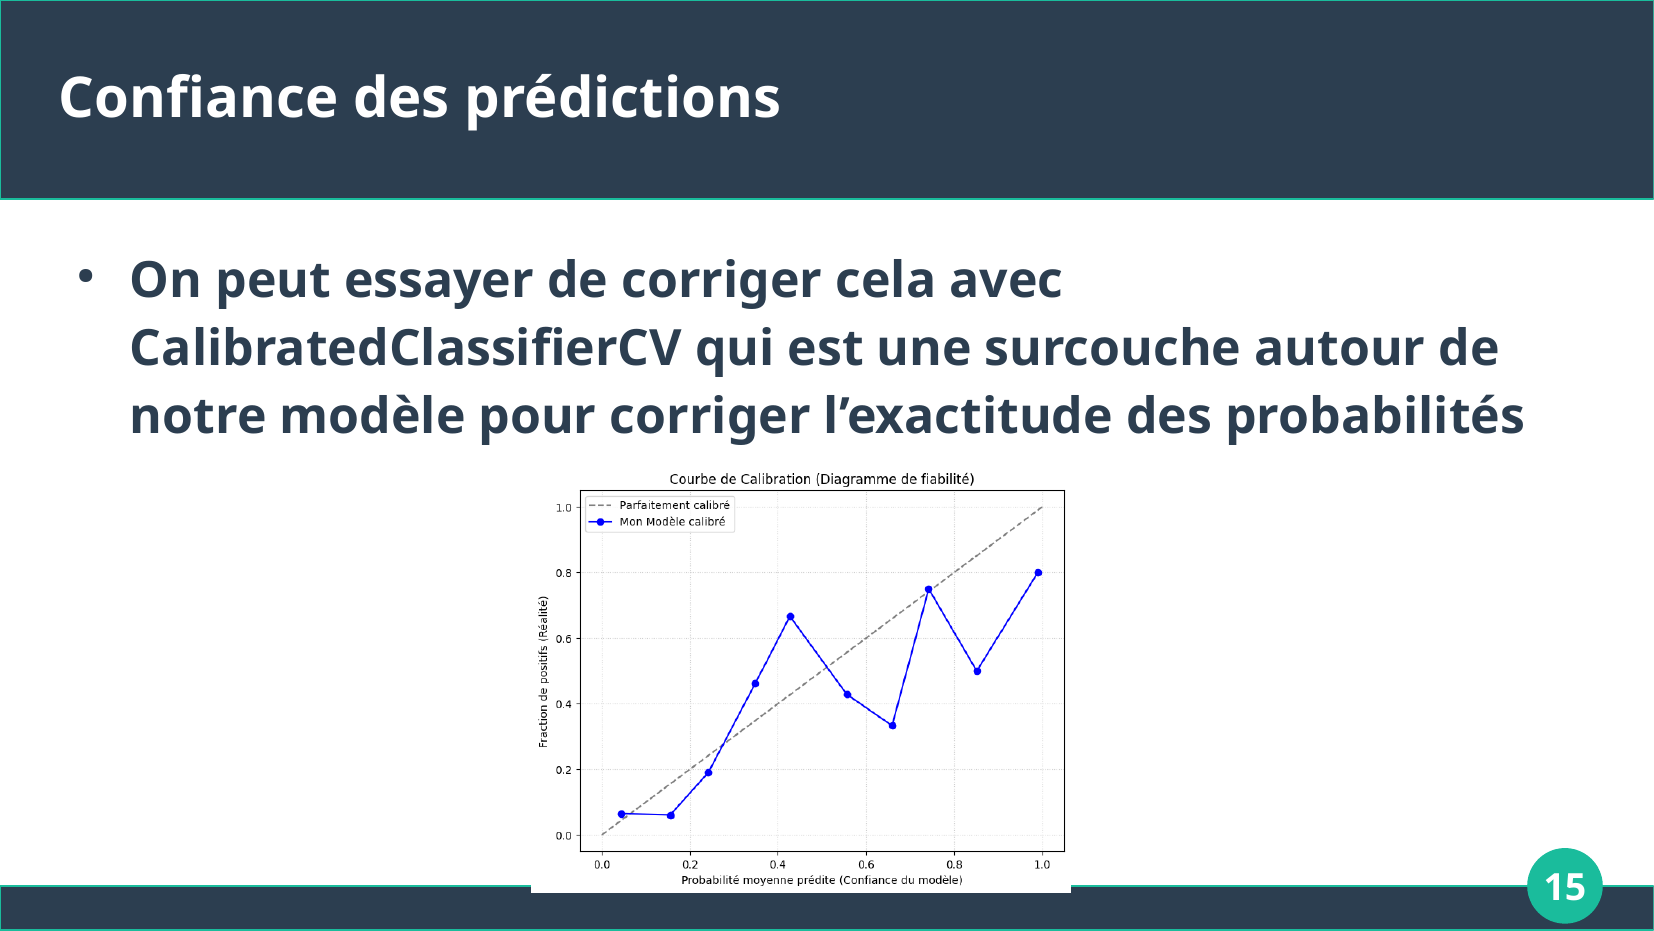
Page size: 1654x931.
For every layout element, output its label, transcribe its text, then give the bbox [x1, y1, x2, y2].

title Confiance des prédictions [59, 37, 1595, 155]
list On peut essayer de corriger cela avec CalibratedClassifierCV qui est une surcouche autour de notre modèle pour corriger l’exactitude des probabilités [59, 243, 1595, 864]
picture [531, 465, 1071, 893]
